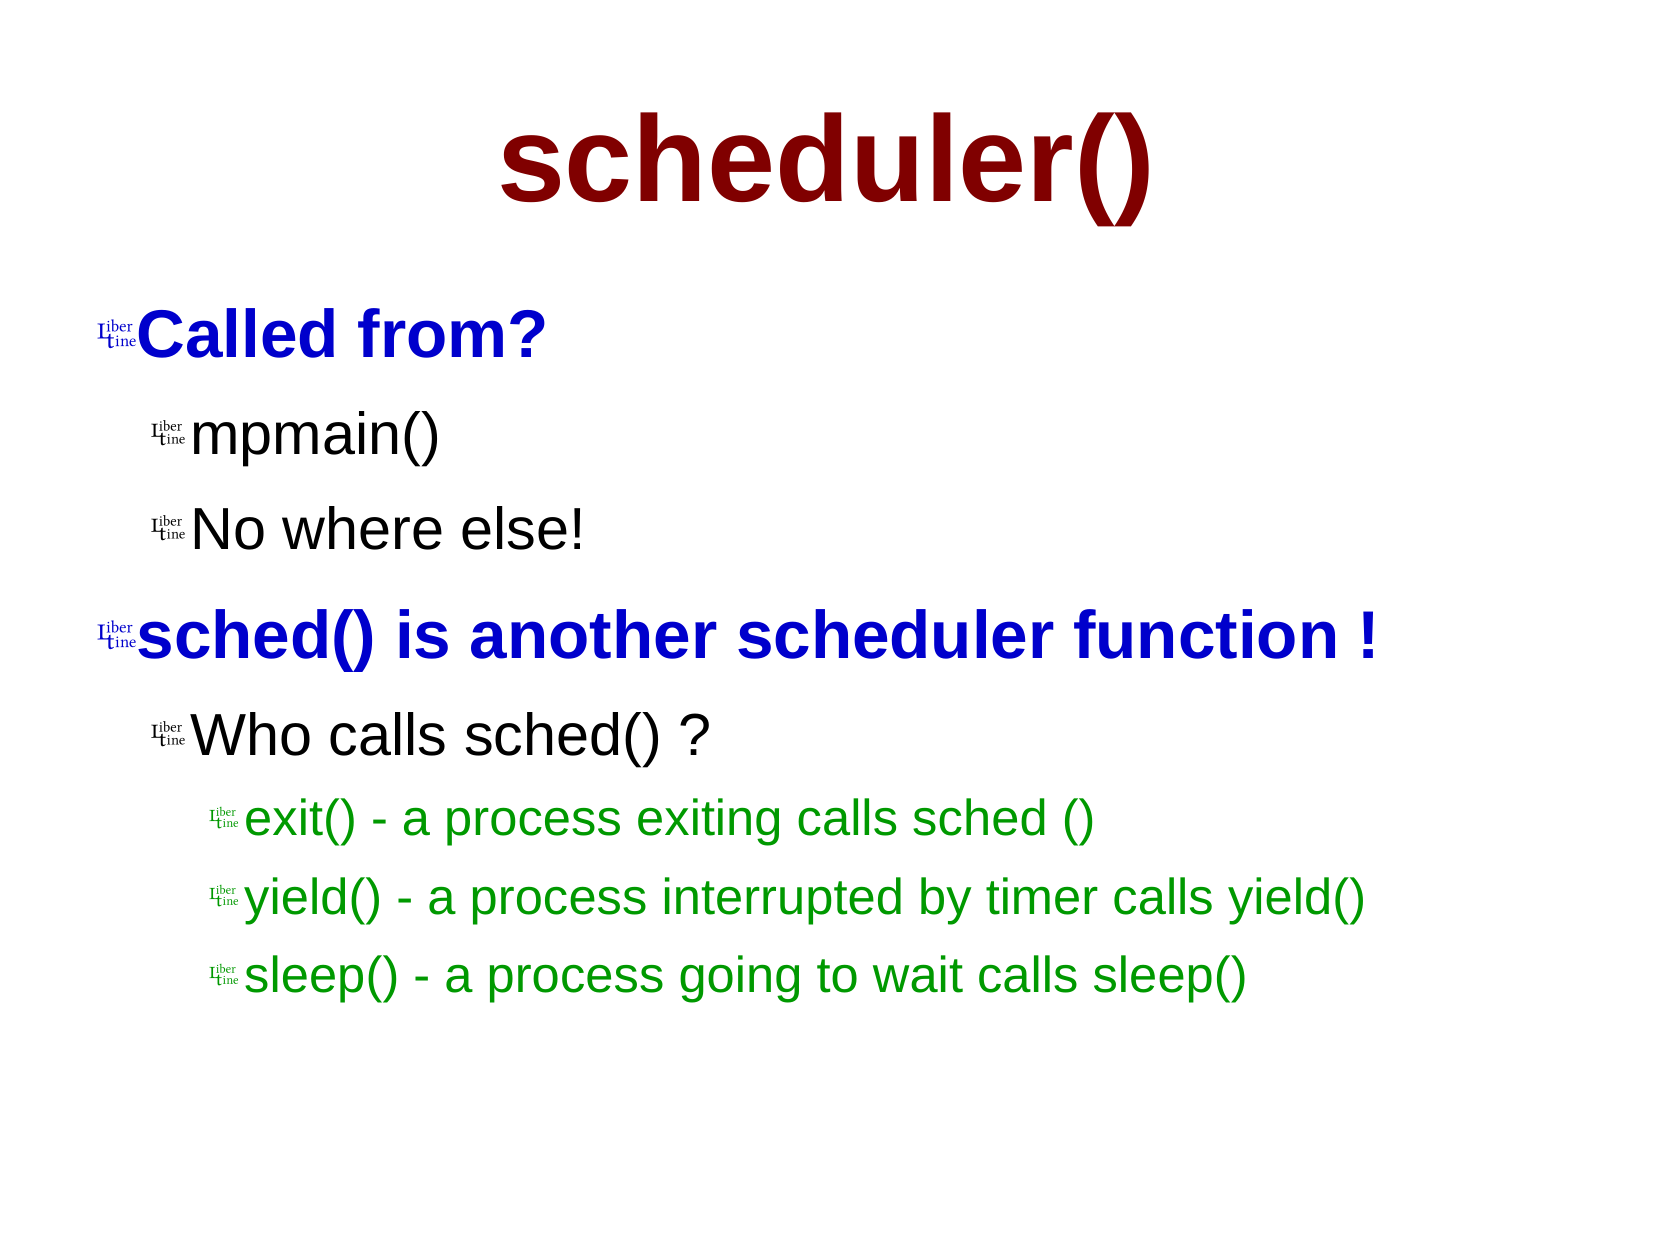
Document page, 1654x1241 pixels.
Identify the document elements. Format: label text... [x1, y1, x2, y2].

title scheduler() [82, 49, 1571, 257]
list Called from? mpmain() No where else! sched() is another scheduler function ! Who calls sched() ? exit() - a process exiting calls sched () yield() - a process interrupted by timer calls yield() sleep() - a process going to wait calls sleep() [82, 290, 1571, 1010]
